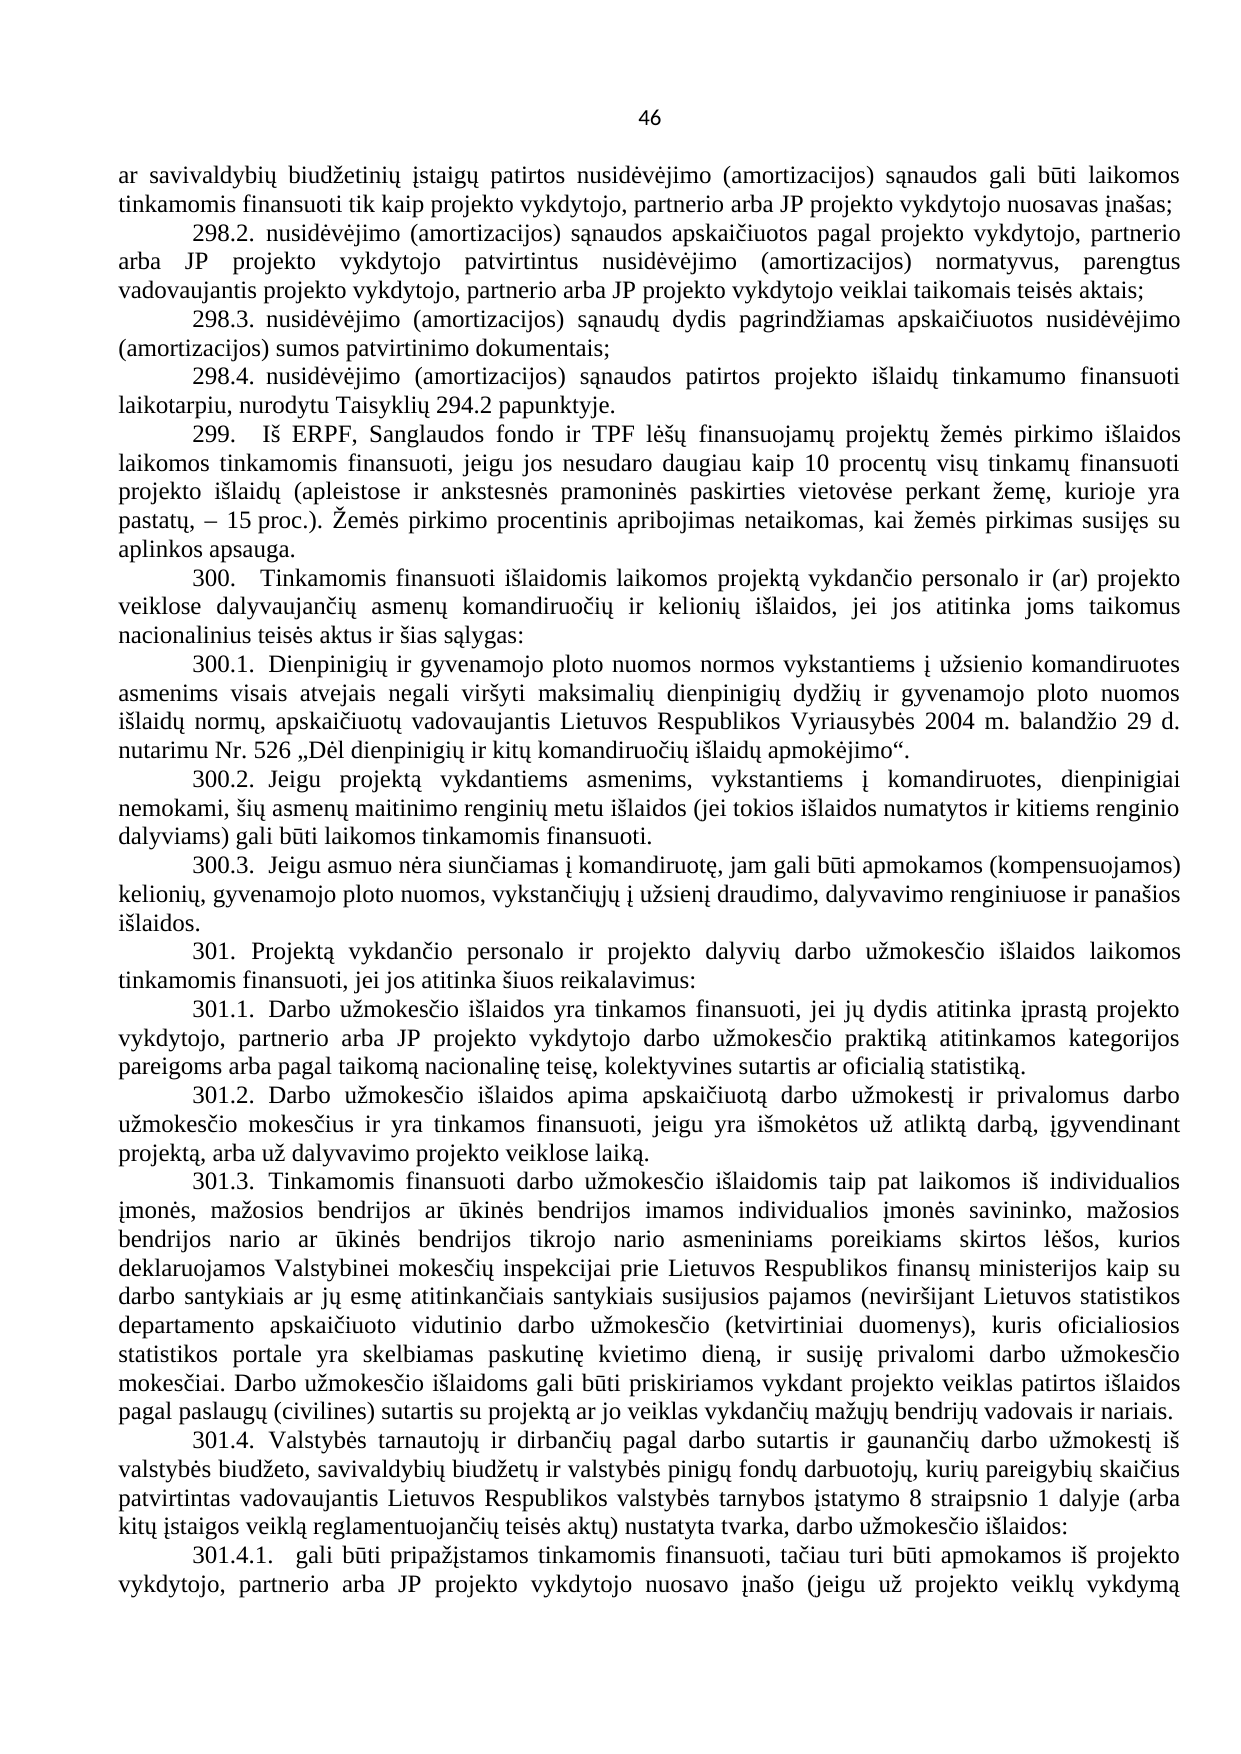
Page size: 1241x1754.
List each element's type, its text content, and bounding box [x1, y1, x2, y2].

text 299. Iš ERPF, Sanglaudos fondo ir TPF lėšų finansuojamų projektų žemės pirkimo išlaidos laikomos tinkamomis finansuoti, jeigu jos nesudaro daugiau kaip 10 procentų visų tinkamų finansuoti projekto išlaidų (apleistose ir ankstesnės pramoninės paskirties vietovėse perkant žemę, kurioje yra pastatų, – 15 proc.). Žemės pirkimo procentinis apribojimas netaikomas, kai žemės pirkimas susijęs su aplinkos apsauga. [118, 419, 1181, 563]
text ar savivaldybių biudžetinių įstaigų patirtos nusidėvėjimo (amortizacijos) sąnaudos gali būti laikomos tinkamomis finansuoti tik kaip projekto vykdytojo, partnerio arba JP projekto vykdytojo nuosavas įnašas; [118, 160, 1181, 218]
text 301.4. Valstybės tarnautojų ir dirbančių pagal darbo sutartis ir gaunančių darbo užmokestį iš valstybės biudžeto, savivaldybių biudžetų ir valstybės pinigų fondų darbuotojų, kurių pareigybių skaičius patvirtintas vadovaujantis Lietuvos Respublikos valstybės tarnybos įstatymo 8 straipsnio 1 dalyje (arba kitų įstaigos veiklą reglamentuojančių teisės aktų) nustatyta tvarka, darbo užmokesčio išlaidos: [118, 1425, 1181, 1540]
text 298.2. nusidėvėjimo (amortizacijos) sąnaudos apskaičiuotos pagal projekto vykdytojo, partnerio arba JP projekto vykdytojo patvirtintus nusidėvėjimo (amortizacijos) normatyvus, parengtus vadovaujantis projekto vykdytojo, partnerio arba JP projekto vykdytojo veiklai taikomais teisės aktais; [118, 218, 1181, 304]
text 301.4.1. gali būti pripažįstamos tinkamomis finansuoti, tačiau turi būti apmokamos iš projekto vykdytojo, partnerio arba JP projekto vykdytojo nuosavo įnašo (jeigu už projekto veiklų vykdymą [118, 1540, 1181, 1598]
text 301.2. Darbo užmokesčio išlaidos apima apskaičiuotą darbo užmokestį ir privalomus darbo užmokesčio mokesčius ir yra tinkamos finansuoti, jeigu yra išmokėtos už atliktą darbą, įgyvendinant projektą, arba už dalyvavimo projekto veiklose laiką. [118, 1080, 1181, 1166]
text 298.3. nusidėvėjimo (amortizacijos) sąnaudų dydis pagrindžiamas apskaičiuotos nusidėvėjimo (amortizacijos) sumos patvirtinimo dokumentais; [118, 304, 1181, 361]
text 300.1. Dienpinigių ir gyvenamojo ploto nuomos normos vykstantiems į užsienio komandiruotes asmenims visais atvejais negali viršyti maksimalių dienpinigių dydžių ir gyvenamojo ploto nuomos išlaidų normų, apskaičiuotų vadovaujantis Lietuvos Respublikos Vyriausybės 2004 m. balandžio 29 d. nutarimu Nr. 526 „Dėl dienpinigių ir kitų komandiruočių išlaidų apmokėjimo“. [118, 649, 1181, 764]
text 301. Projektą vykdančio personalo ir projekto dalyvių darbo užmokesčio išlaidos laikomos tinkamomis finansuoti, jei jos atitinka šiuos reikalavimus: [118, 936, 1181, 994]
text 300.3. Jeigu asmuo nėra siunčiamas į komandiruotę, jam gali būti apmokamos (kompensuojamos) kelionių, gyvenamojo ploto nuomos, vykstančiųjų į užsienį draudimo, dalyvavimo renginiuose ir panašios išlaidos. [118, 850, 1181, 936]
text 298.4. nusidėvėjimo (amortizacijos) sąnaudos patirtos projekto išlaidų tinkamumo finansuoti laikotarpiu, nurodytu Taisyklių 294.2 papunktyje. [118, 361, 1181, 419]
text 300. Tinkamomis finansuoti išlaidomis laikomos projektą vykdančio personalo ir (ar) projekto veiklose dalyvaujančių asmenų komandiruočių ir kelionių išlaidos, jei jos atitinka joms taikomus nacionalinius teisės aktus ir šias sąlygas: [118, 563, 1181, 649]
text 301.1. Darbo užmokesčio išlaidos yra tinkamos finansuoti, jei jų dydis atitinka įprastą projekto vykdytojo, partnerio arba JP projekto vykdytojo darbo užmokesčio praktiką atitinkamos kategorijos pareigoms arba pagal taikomą nacionalinę teisę, kolektyvines sutartis ar oficialią statistiką. [118, 994, 1181, 1080]
text 301.3. Tinkamomis finansuoti darbo užmokesčio išlaidomis taip pat laikomos iš individualios įmonės, mažosios bendrijos ar ūkinės bendrijos imamos individualios įmonės savininko, mažosios bendrijos nario ar ūkinės bendrijos tikrojo nario asmeniniams poreikiams skirtos lėšos, kurios deklaruojamos Valstybinei mokesčių inspekcijai prie Lietuvos Respublikos finansų ministerijos kaip su darbo santykiais ar jų esmę atitinkančiais santykiais susijusios pajamos (neviršijant Lietuvos statistikos departamento apskaičiuoto vidutinio darbo užmokesčio (ketvirtiniai duomenys), kuris oficialiosios statistikos portale yra skelbiamas paskutinę kvietimo dieną, ir susiję privalomi darbo užmokesčio mokesčiai. Darbo užmokesčio išlaidoms gali būti priskiriamos vykdant projekto veiklas patirtos išlaidos pagal paslaugų (civilines) sutartis su projektą ar jo veiklas vykdančių mažųjų bendrijų vadovais ir nariais. [118, 1166, 1181, 1425]
text 300.2. Jeigu projektą vykdantiems asmenims, vykstantiems į komandiruotes, dienpinigiai nemokami, šių asmenų maitinimo renginių metu išlaidos (jei tokios išlaidos numatytos ir kitiems renginio dalyviams) gali būti laikomos tinkamomis finansuoti. [118, 764, 1181, 850]
